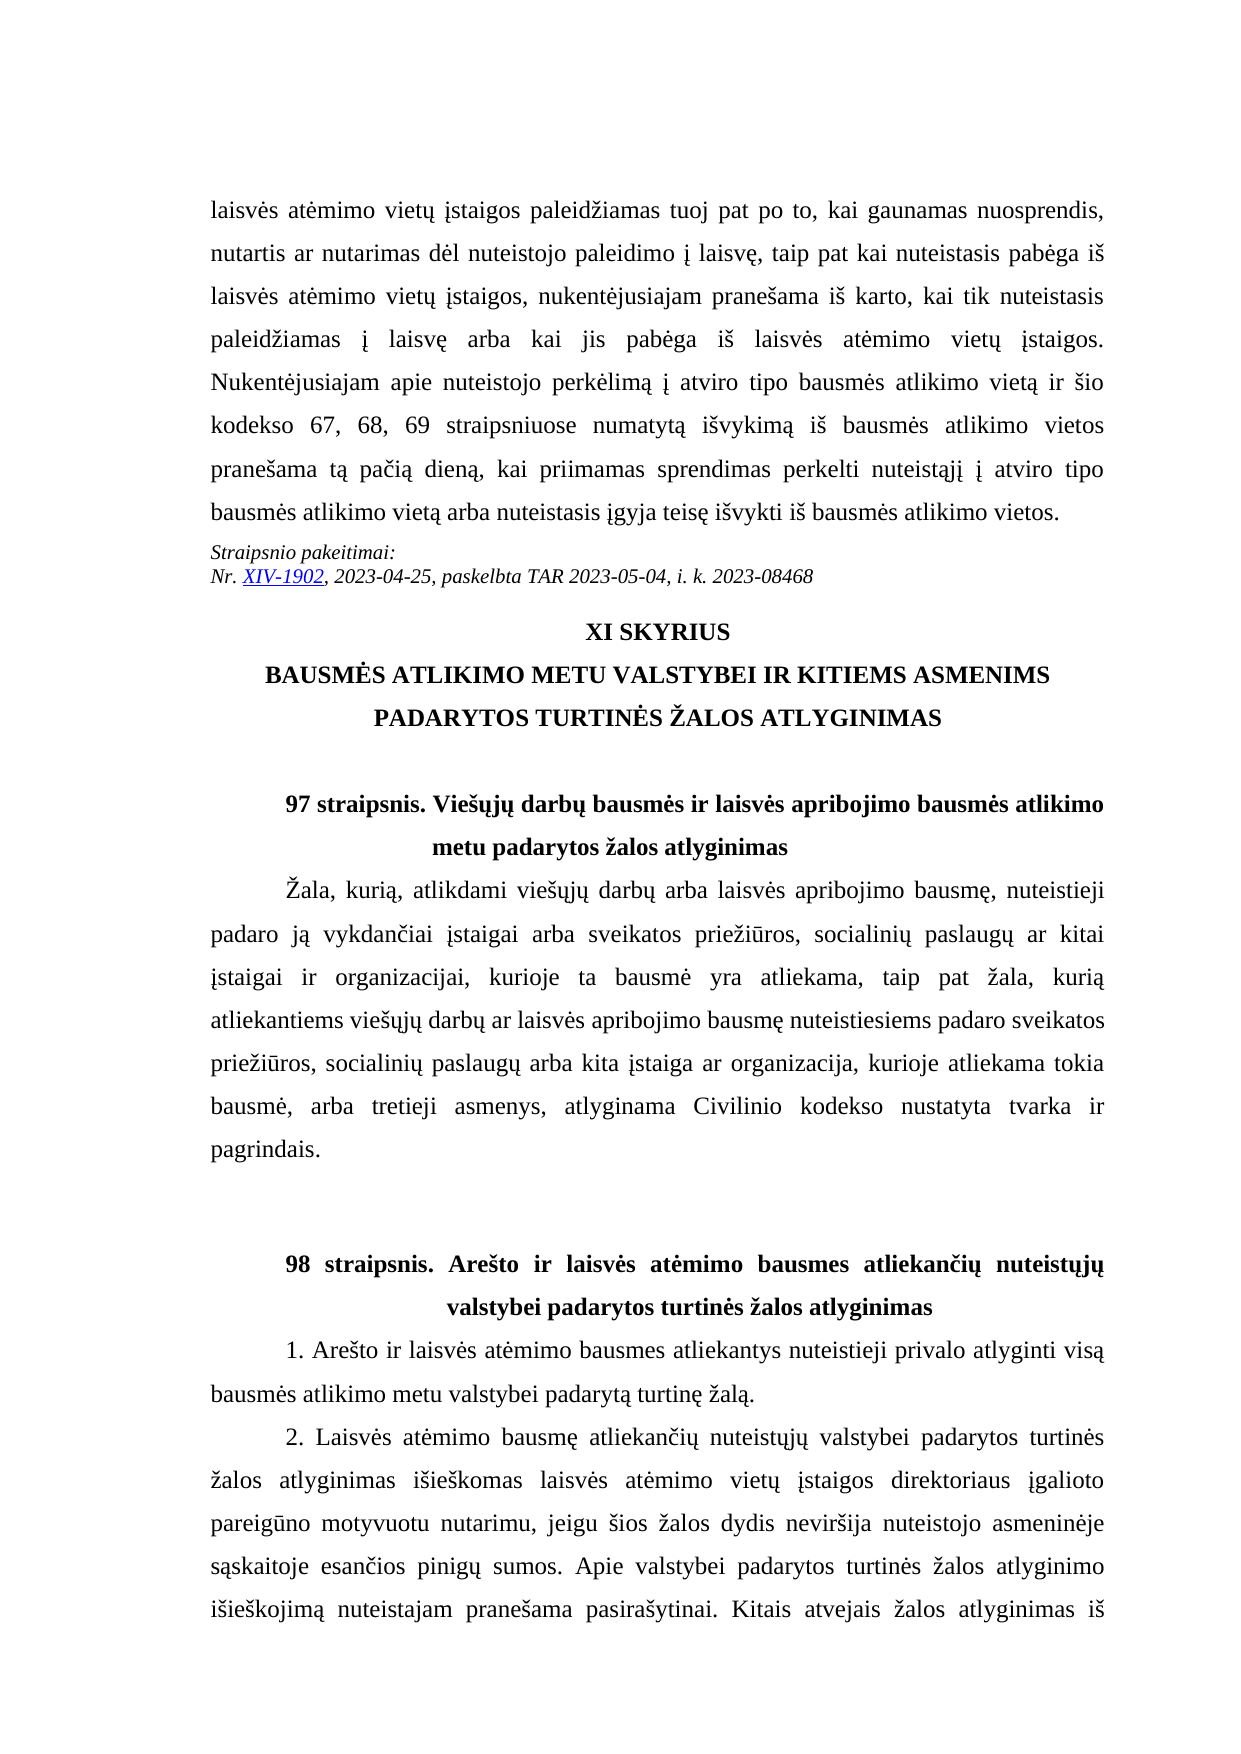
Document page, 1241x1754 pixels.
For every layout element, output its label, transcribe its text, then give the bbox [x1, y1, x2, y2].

text 98 straipsnis. Arešto ir laisvės atėmimo bausmes atliekančių nuteistųjų valstybei padarytos turtinės žalos atlyginimas [285, 1249, 1105, 1321]
text laisvės atėmimo vietų įstaigos paleidžiamas tuoj pat po to, kai gaunamas nuosprendis, nutartis ar nutarimas dėl nuteistojo paleidimo į laisvę, taip pat kai nuteistasis pabėga iš laisvės atėmimo vietų įstaigos, nukentėjusiajam pranešama iš karto, kai tik nuteistasis paleidžiamas į laisvę arba kai jis pabėga iš laisvės atėmimo vietų įstaigos. Nukentėjusiajam apie nuteistojo perkėlimą į atviro tipo bausmės atlikimo vietą ir šio kodekso 67, 68, 69 straipsniuose numatytą išvykimą iš bausmės atlikimo vietos pranešama tą pačią dieną, kai priimamas sprendimas perkelti nuteistąjį į atviro tipo bausmės atlikimo vietą arba nuteistasis įgyja teisę išvykti iš bausmės atlikimo vietos. [210, 195, 1105, 526]
text Žala, kurią, atlikdami viešųjų darbų arba laisvės apribojimo bausmę, nuteistieji padaro ją vykdančiai įstaigai arba sveikatos priežiūros, socialinių paslaugų ar kitai įstaigai ir organizacijai, kurioje ta bausmė yra atliekama, taip pat žala, kurią atliekantiems viešųjų darbų ar laisvės apribojimo bausmę nuteistiesiems padaro sveikatos priežiūros, socialinių paslaugų arba kita įstaiga ar organizacija, kurioje atliekama tokia bausmė, arba tretieji asmenys, atlyginama Civilinio kodekso nustatyta tvarka ir pagrindais. [210, 876, 1105, 1163]
text Nr. XIV-1902, 2023-04-25, paskelbta TAR 2023-05-04, i. k. 2023-08468 [210, 564, 1105, 588]
text Straipsnio pakeitimai: [210, 540, 1105, 564]
text 1. Arešto ir laisvės atėmimo bausmes atliekantys nuteistieji privalo atlyginti visą bausmės atlikimo metu valstybei padarytą turtinę žalą. [210, 1336, 1105, 1407]
text 97 straipsnis. Viešųjų darbų bausmės ir laisvės apribojimo bausmės atlikimo metu padarytos žalos atlyginimas [285, 789, 1105, 861]
text BAUSMĖS ATLIKIMO METU VALSTYBEI IR KITIEMS ASMENIMS PADARYTOS TURTINĖS ŽALOS ATLYGINIMAS [210, 660, 1105, 732]
text 2. Laisvės atėmimo bausmę atliekančių nuteistųjų valstybei padarytos turtinės žalos atlyginimas išieškomas laisvės atėmimo vietų įstaigos direktoriaus įgalioto pareigūno motyvuotu nutarimu, jeigu šios žalos dydis neviršija nuteistojo asmeninėje sąskaitoje esančios pinigų sumos. Apie valstybei padarytos turtinės žalos atlyginimo išieškojimą nuteistajam pranešama pasirašytinai. Kitais atvejais žalos atlyginimas iš [210, 1422, 1105, 1623]
text XI SKYRIUS [210, 617, 1105, 646]
